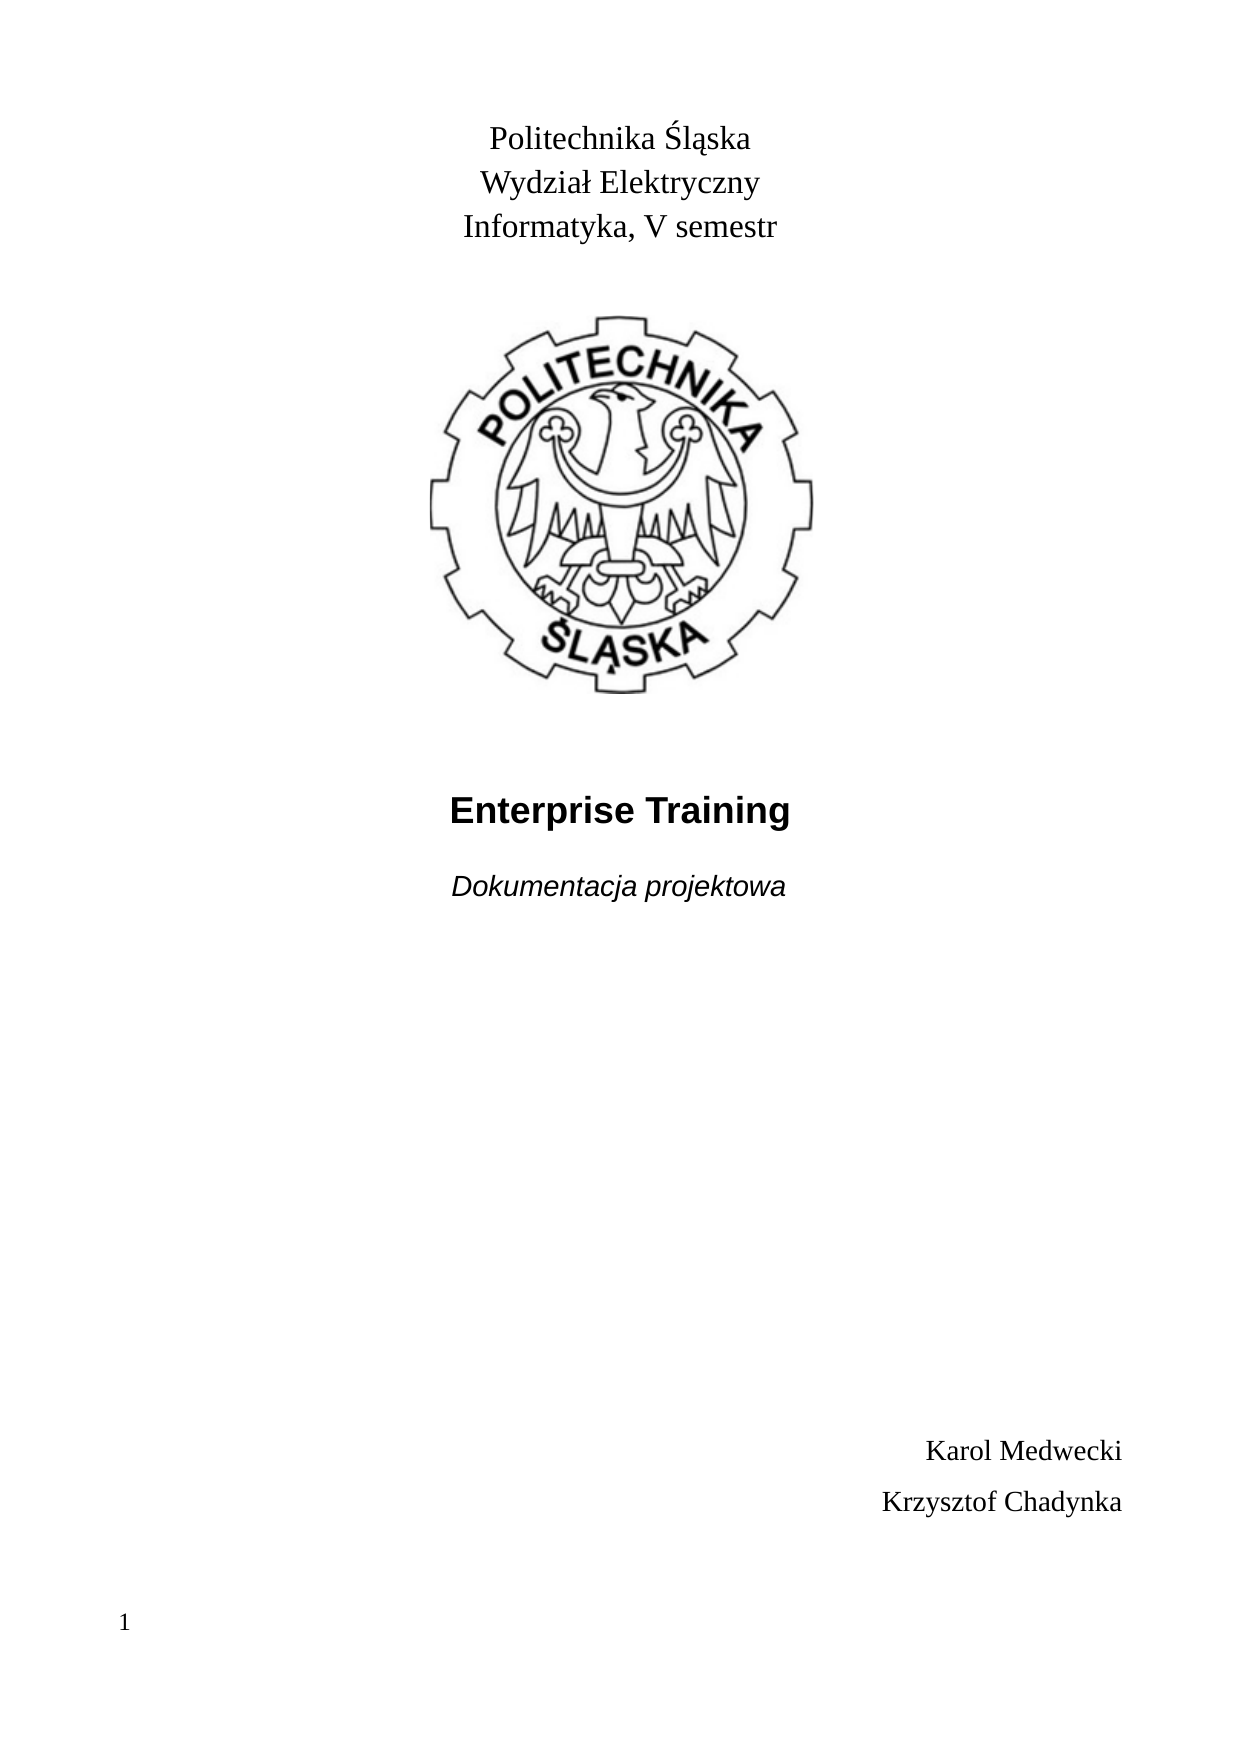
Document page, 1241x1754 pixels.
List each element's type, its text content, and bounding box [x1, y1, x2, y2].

table_cell [118, 245, 1122, 763]
table_cell Enterprise Training Dokumentacja projektowa [118, 763, 1122, 915]
picture [429, 315, 814, 694]
table_header Politechnika Śląska Wydział Elektryczny Informatyka, V semestr [118, 118, 1122, 244]
table_cell Karol Medwecki Krzysztof Chadynka [118, 915, 1122, 1517]
